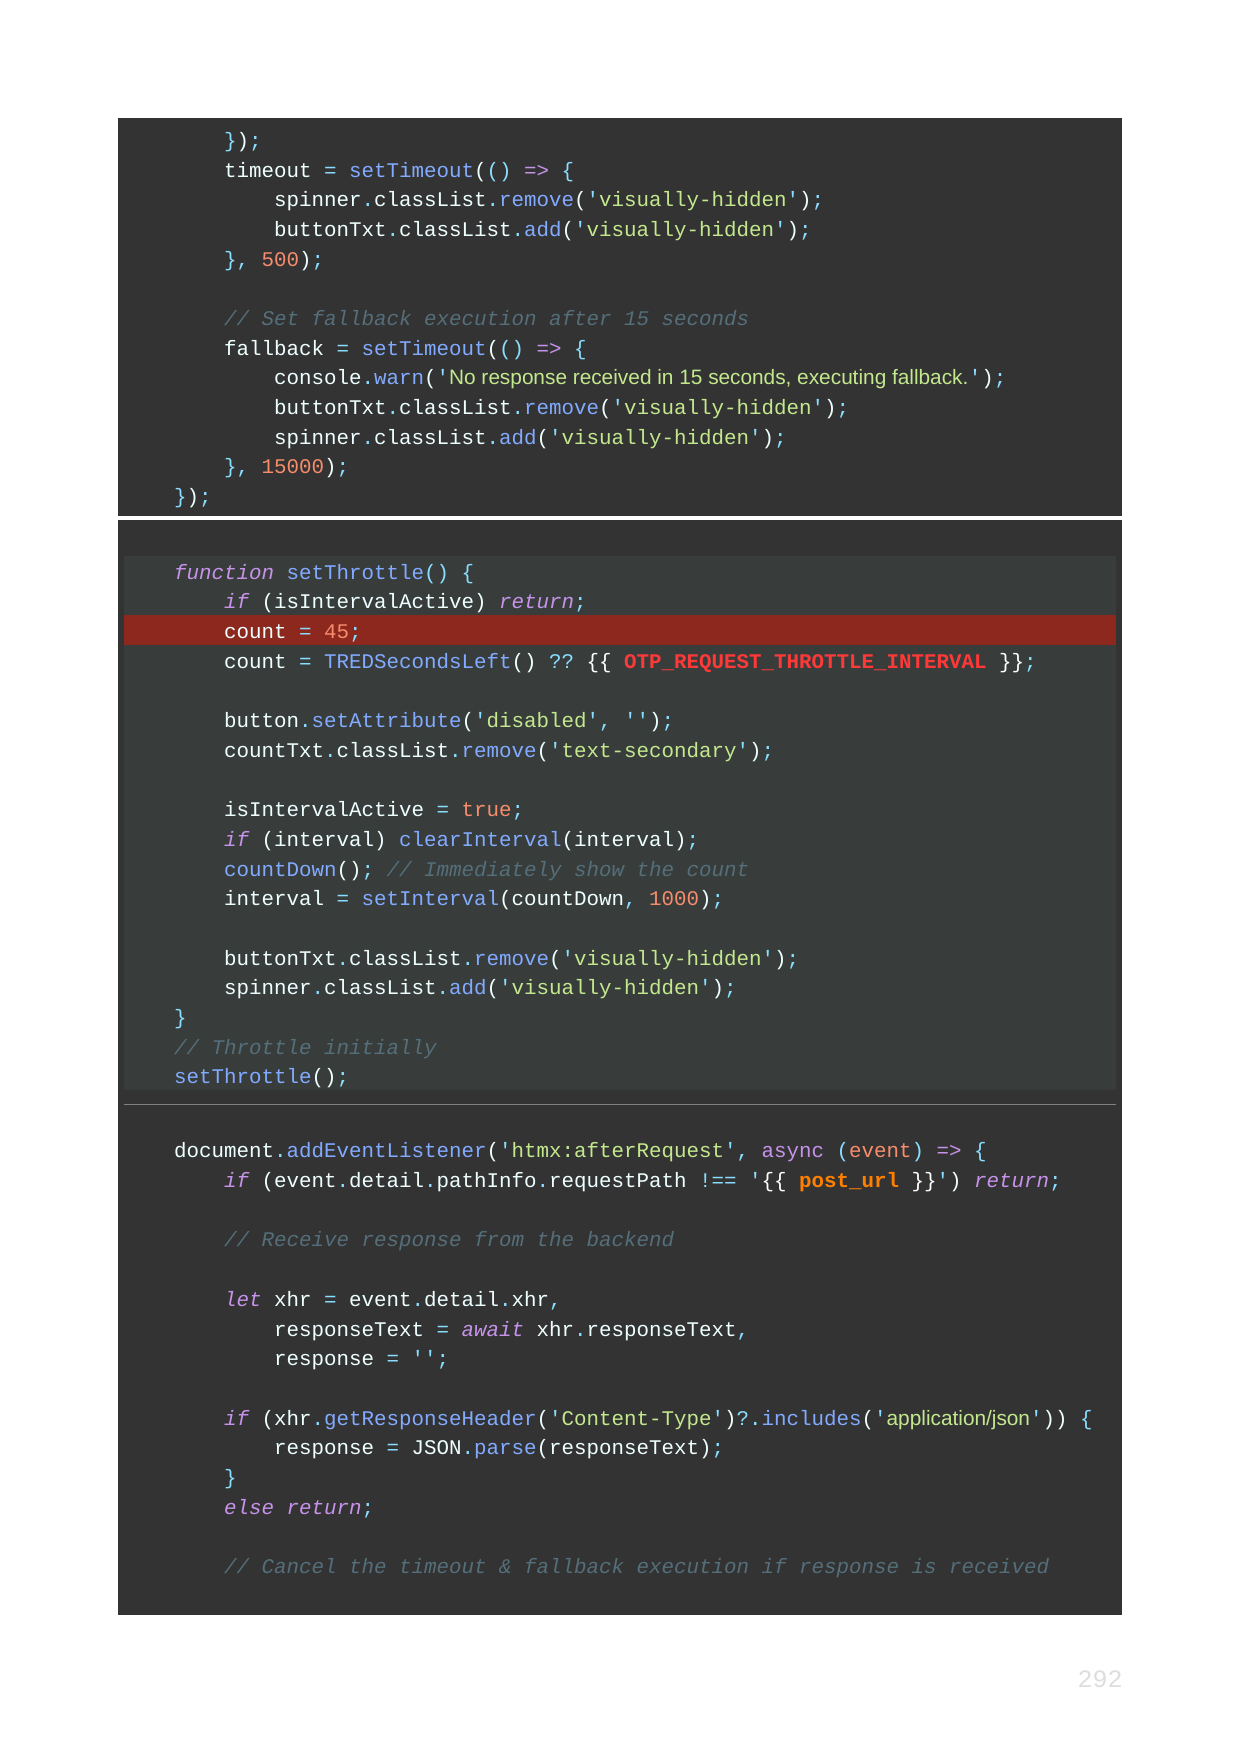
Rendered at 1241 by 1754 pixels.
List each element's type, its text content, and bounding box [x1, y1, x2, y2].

table_header }); timeout = setTimeout(() => { spinner.classList.remove('visually-hidden'); buttonTxt.classList.add('visually-hidden'); }, 500); // Set fallback execution after 15 seconds fallback = setTimeout(() => { console.warn('No response received in 15 seconds, executing fallback.'); buttonTxt.classList.remove('visually-hidden'); spinner.classList.add('visually-hidden'); }, 15000); }); [118, 118, 1122, 516]
table_header function setThrottle() { if (isIntervalActive) return; count = 45; count = TREDSecondsLeft() ?? {{ OTP_REQUEST_THROTTLE_INTERVAL }}; button.setAttribute('disabled', ''); countTxt.classList.remove('text-secondary'); isIntervalActive = true; if (interval) clearInterval(interval); countDown(); // Immediately show the count interval = setInterval(countDown, 1000); buttonTxt.classList.remove('visually-hidden'); spinner.classList.add('visually-hidden'); } // Throttle initially setThrottle(); document.addEventListener('htmx:afterRequest', async (event) => { if (event.detail.pathInfo.requestPath !== '{{ post_url }}') return; // Receive response from the backend let xhr = event.detail.xhr, responseText = await xhr.responseText, response = ''; if (xhr.getResponseHeader('Content-Type')?.includes('application/json')) { response = JSON.parse(responseText); } else return; // Cancel the timeout & fallback execution if response is received [118, 520, 1122, 1615]
